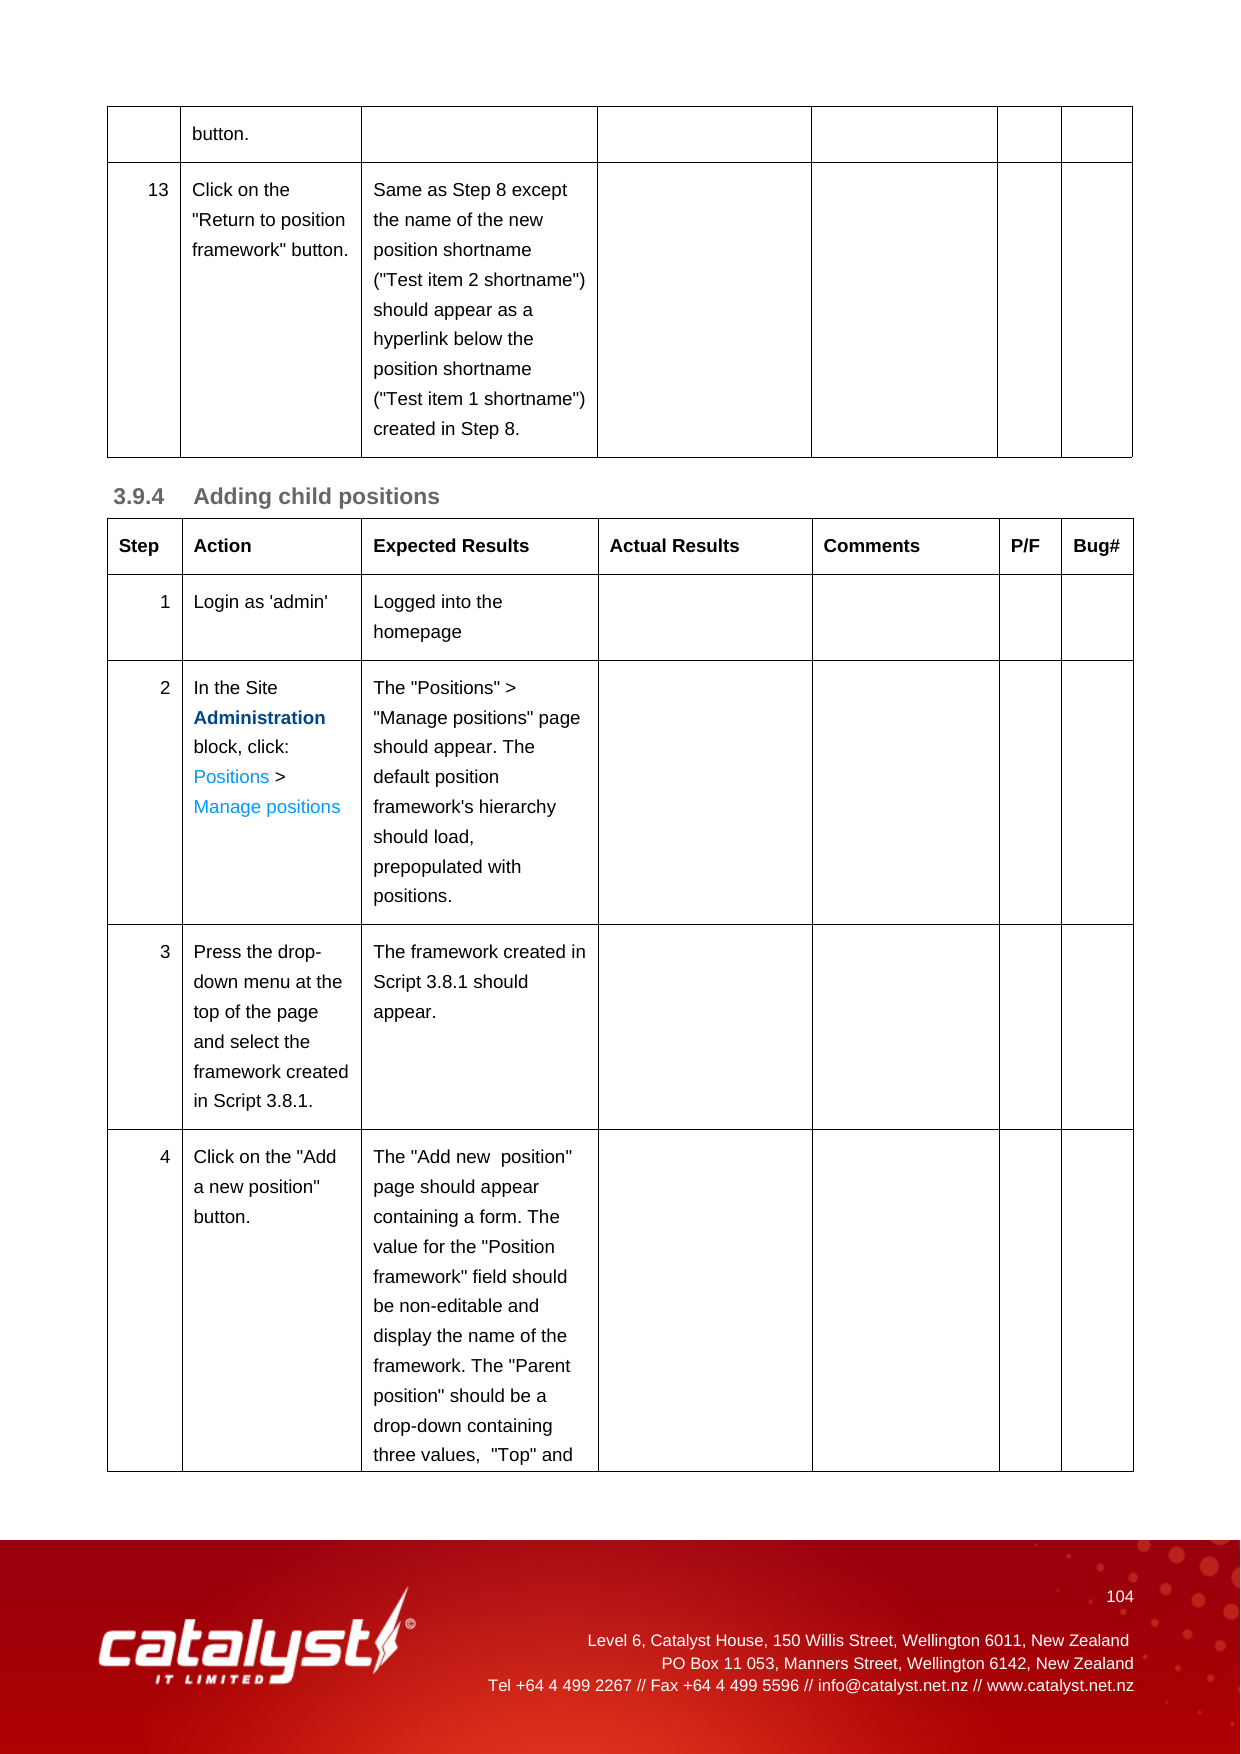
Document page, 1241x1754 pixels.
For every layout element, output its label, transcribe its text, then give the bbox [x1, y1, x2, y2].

table_header P/F [1000, 519, 1061, 574]
table_cell In the Site Administration block, click: Positions > Manage positions [183, 661, 361, 924]
table_cell button. [181, 107, 361, 162]
table_cell [1000, 575, 1061, 660]
table_cell [1000, 925, 1061, 1129]
table_cell [1000, 1130, 1061, 1471]
table_cell [599, 1130, 812, 1471]
table_cell Same as Step 8 except the name of the new position shortname ("Test item 2 shortname") should appear as a hyperlink below the position shortname ("Test item 1 shortname") created in Step 8. [362, 163, 597, 457]
table_cell [1062, 661, 1133, 924]
table_cell Login as 'admin' [183, 575, 361, 660]
table_cell Press the drop-down menu at the top of the page and select the framework created in Script 3.8.1. [183, 925, 361, 1129]
table_cell [998, 107, 1061, 162]
table_cell The framework created in Script 3.8.1 should appear. [362, 925, 598, 1129]
table_cell The "Positions" > "Manage positions" page should appear. The default position framework's hierarchy should load, prepopulated with positions. [362, 661, 598, 924]
table_cell [1062, 1130, 1133, 1471]
table_cell [812, 163, 997, 457]
table_cell Click on the "Add a new position" button. [183, 1130, 361, 1471]
table_header Comments [813, 519, 999, 574]
table_cell Logged into the homepage [362, 575, 598, 660]
table_cell [813, 1130, 999, 1471]
table_cell [1062, 163, 1132, 457]
table_cell [813, 925, 999, 1129]
table_header Actual Results [599, 519, 812, 574]
table_cell [813, 661, 999, 924]
table_header Action [183, 519, 361, 574]
table_header Step [108, 519, 182, 574]
table_cell [998, 163, 1061, 457]
table_cell [813, 575, 999, 660]
table_cell [1062, 925, 1133, 1129]
table_cell [108, 107, 180, 162]
table_cell [598, 107, 811, 162]
table_cell [598, 163, 811, 457]
table_cell [599, 575, 812, 660]
subtitle Adding child positions [107, 483, 1103, 509]
table_cell [599, 925, 812, 1129]
table_header Expected Results [362, 519, 598, 574]
table_cell [362, 107, 597, 162]
table_cell Click on the "Return to position framework" button. [181, 163, 361, 457]
table_cell 13 [108, 163, 180, 457]
table_cell [599, 661, 812, 924]
table_cell 4 [108, 1130, 182, 1471]
table_cell The "Add new position" page should appear containing a form. The value for the "Position framework" field should be non-editable and display the name of the framework. The "Parent position" should be a drop-down containing three values, "Top" and [362, 1130, 598, 1471]
table_cell [1000, 661, 1061, 924]
table_cell 1 [108, 575, 182, 660]
table_cell [812, 107, 997, 162]
table_cell 2 [108, 661, 182, 924]
table_header Bug# [1062, 519, 1133, 574]
table_cell [1062, 575, 1133, 660]
table_cell [1062, 107, 1132, 162]
picture [0, 1540, 1241, 1754]
table_cell 3 [108, 925, 182, 1129]
